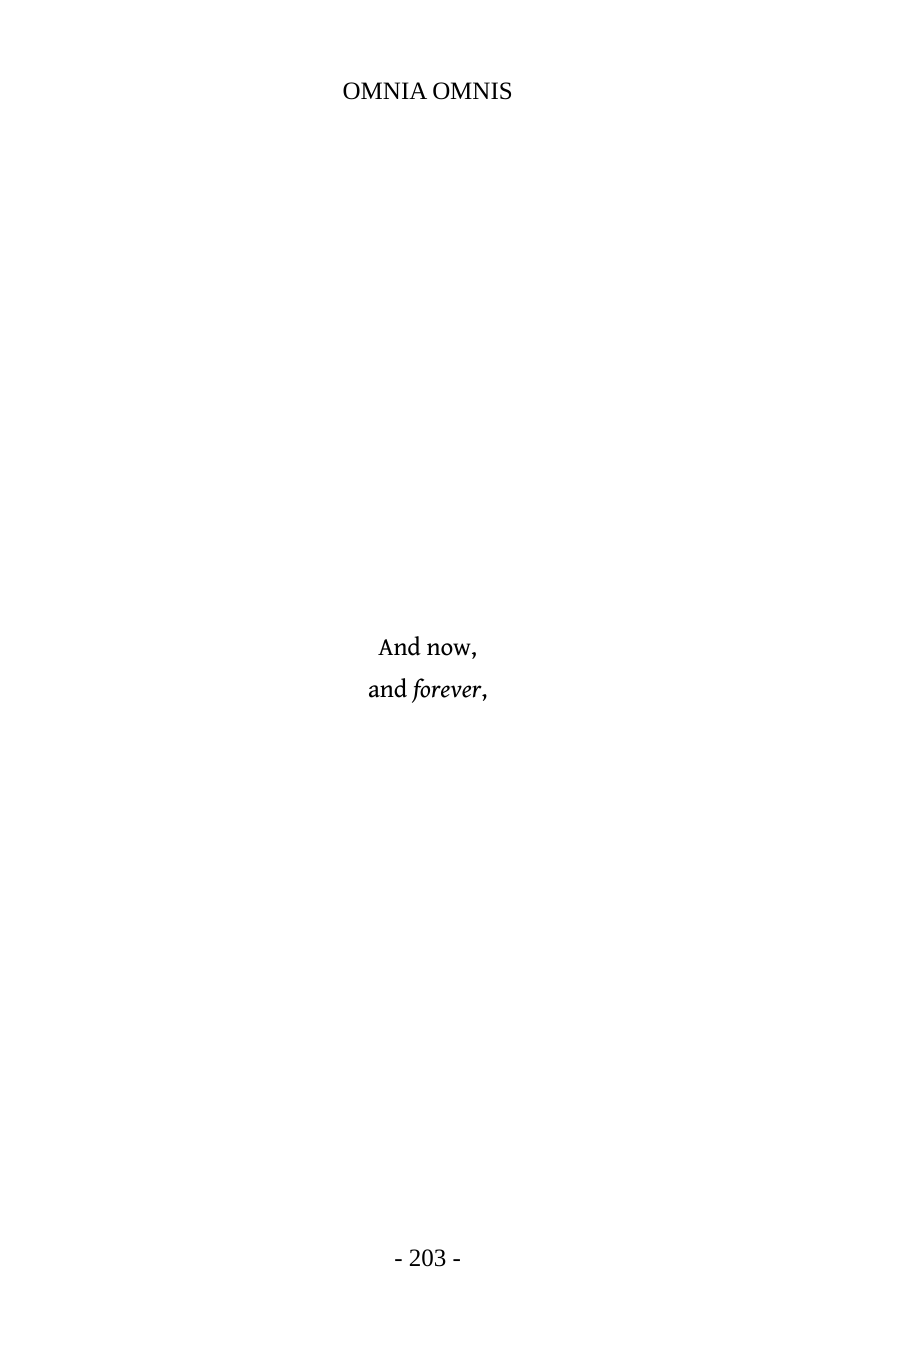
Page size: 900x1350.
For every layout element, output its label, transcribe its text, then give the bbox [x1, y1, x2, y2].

text And now, [75, 634, 780, 663]
text and forever, [75, 675, 780, 704]
